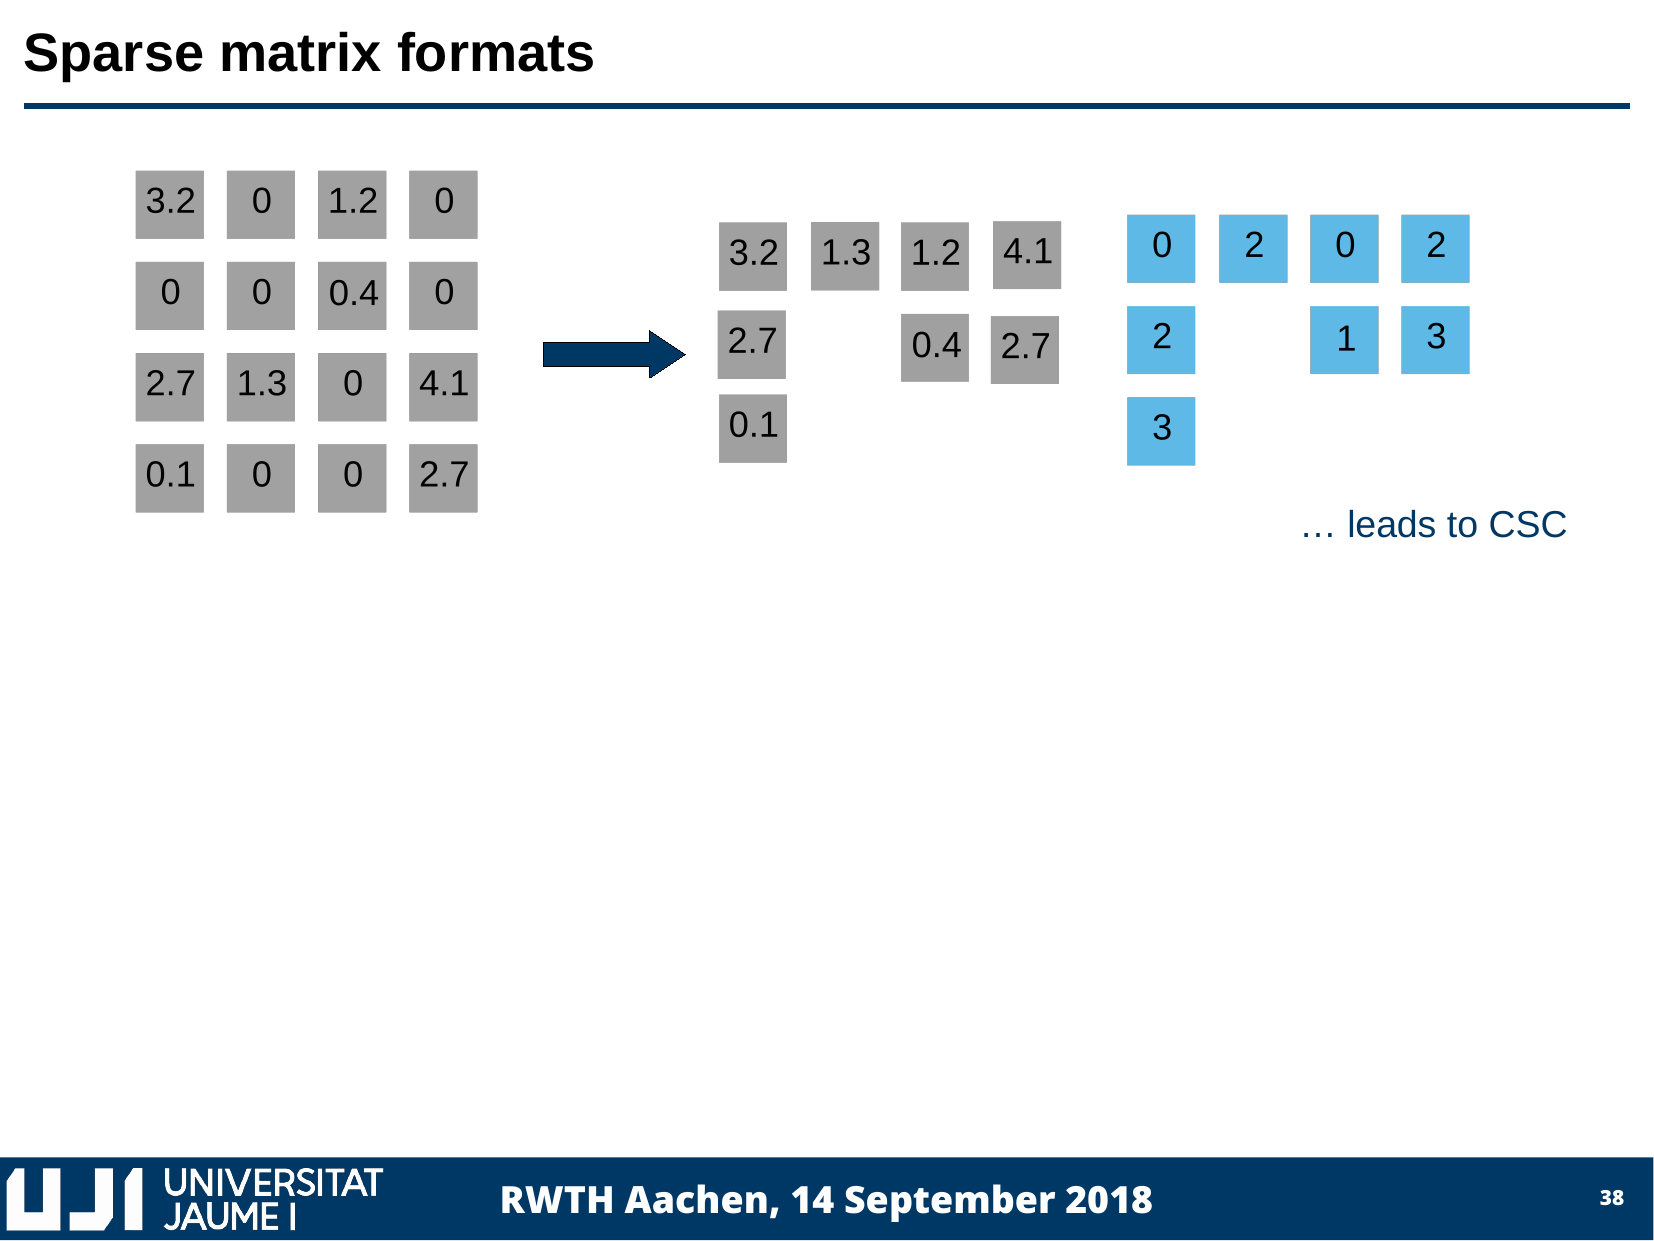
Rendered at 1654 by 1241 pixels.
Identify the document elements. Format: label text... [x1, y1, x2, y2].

title Sparse matrix formats [23, 0, 1630, 107]
picture [128, 163, 485, 520]
text_box … leads to CSC [1284, 496, 1583, 553]
picture [0, 1158, 390, 1241]
picture [710, 207, 1477, 473]
text_box [543, 330, 686, 378]
